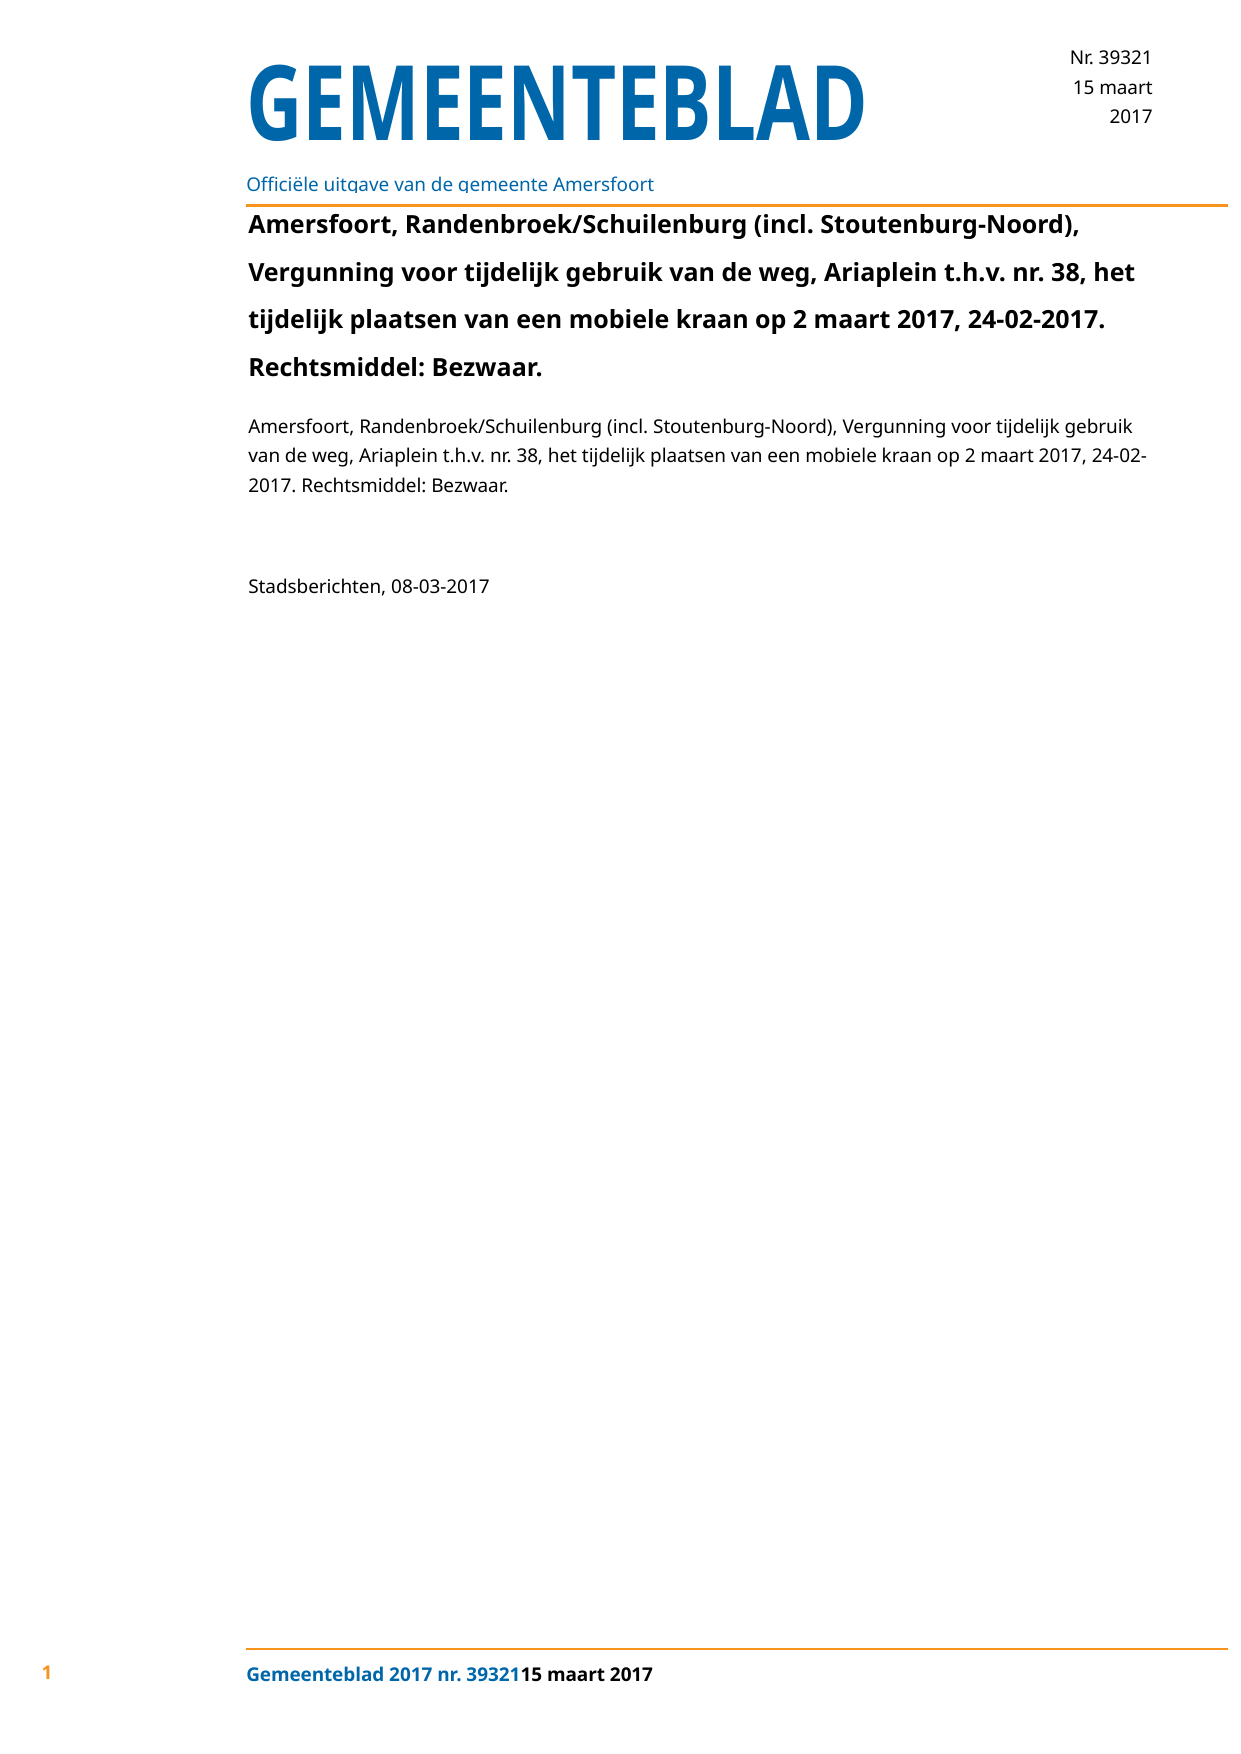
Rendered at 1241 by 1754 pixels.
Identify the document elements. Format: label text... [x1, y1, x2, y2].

text Stadsberichten, 08-03-2017 [248, 573, 1152, 599]
picture [41, 47, 231, 172]
text Amersfoort, Randenbroek/Schuilenburg (incl. Stoutenburg-Noord), Vergunning voor tijdelijk gebruik van de weg, Ariaplein t.h.v. nr. 38, het tijdelijk plaatsen van een mobiele kraan op 2 maart 2017, 24-02-2017. Rechtsmiddel: Bezwaar. [248, 413, 1152, 498]
text Amersfoort, Randenbroek/Schuilenburg (incl. Stoutenburg-Noord), Vergunning voor tijdelijk gebruik van de weg, Ariaplein t.h.v. nr. 38, het tijdelijk plaatsen van een mobiele kraan op 2 maart 2017, 24-02-2017. Rechtsmiddel: Bezwaar. [248, 207, 1152, 384]
